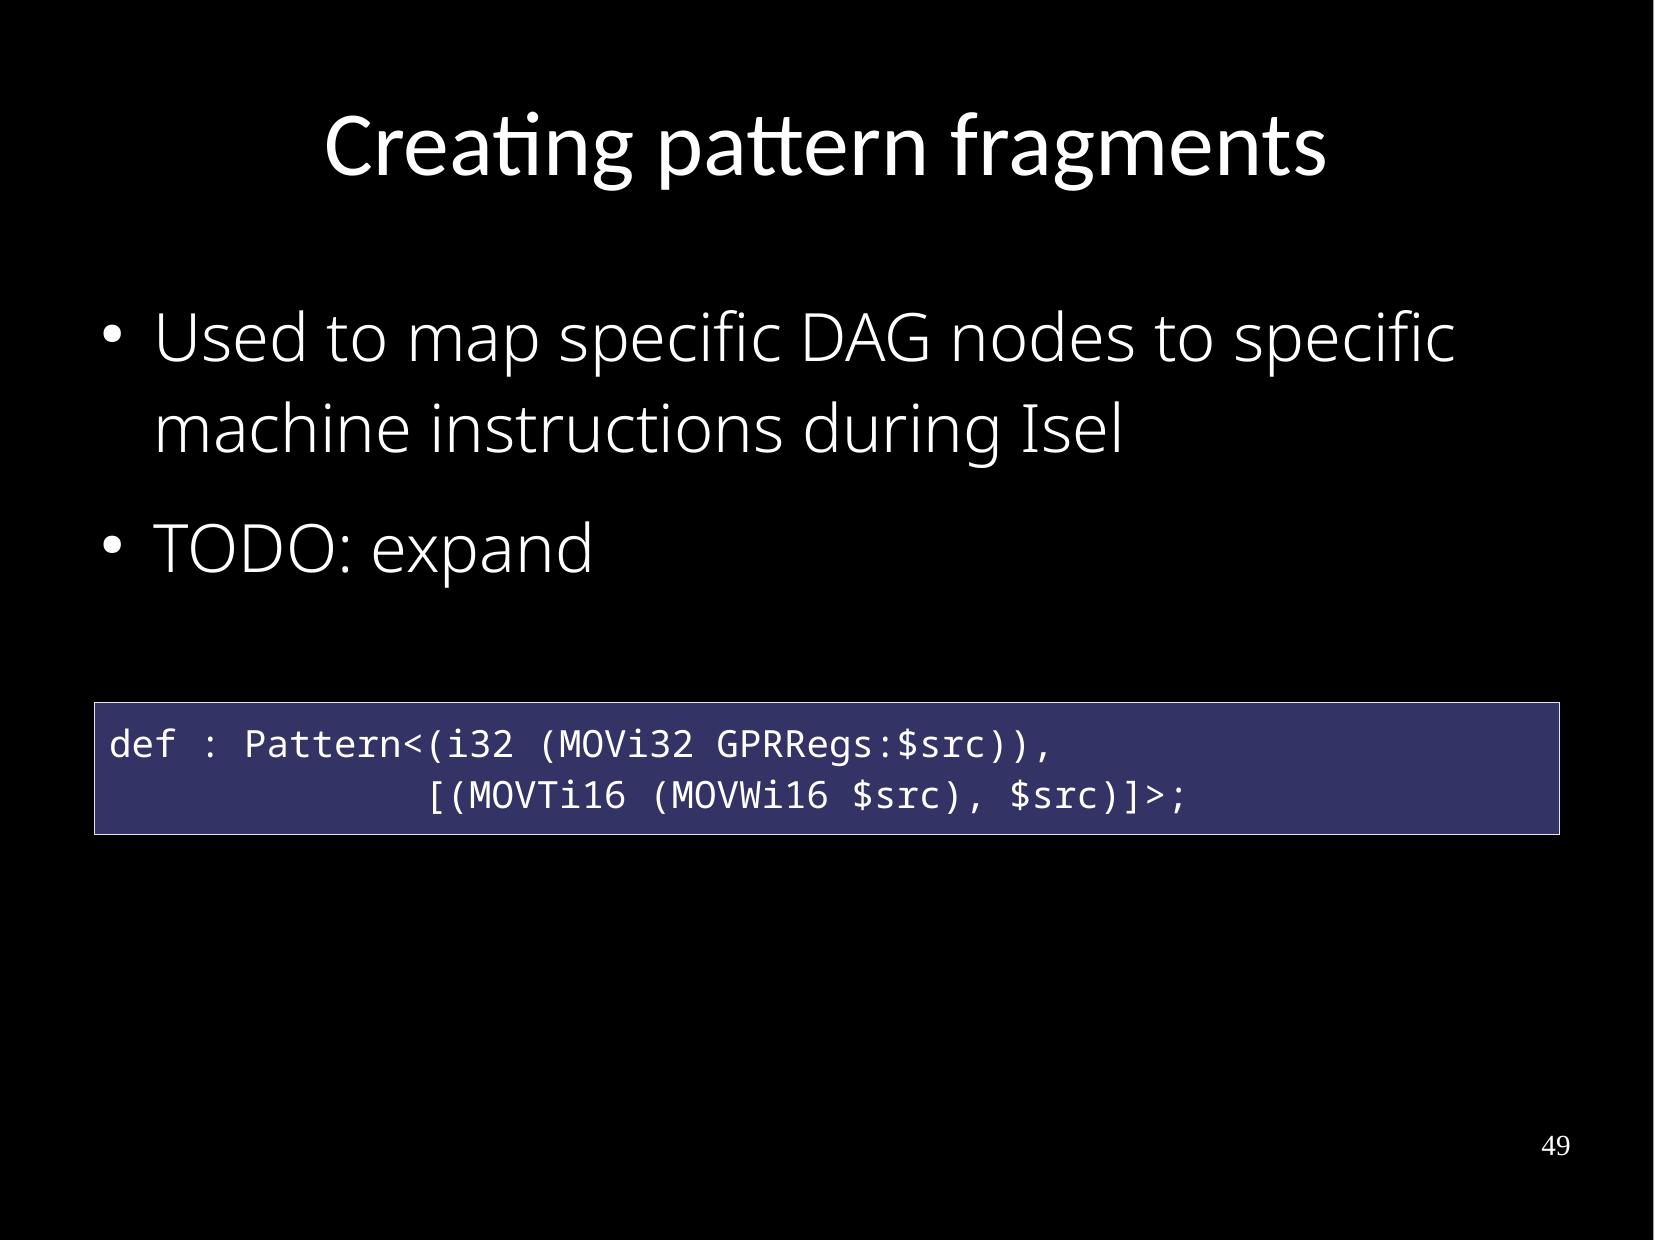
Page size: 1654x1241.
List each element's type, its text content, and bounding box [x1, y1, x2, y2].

title Creating pattern fragments [82, 49, 1571, 257]
text_box def : Pattern<(i32 (MOVi32 GPRRegs:$src)), [(MOVTi16 (MOVWi16 $src), $src)]>; [94, 702, 1560, 821]
list Used to map specific DAG nodes to specific machine instructions during Isel TODO: expand [82, 290, 1571, 1010]
